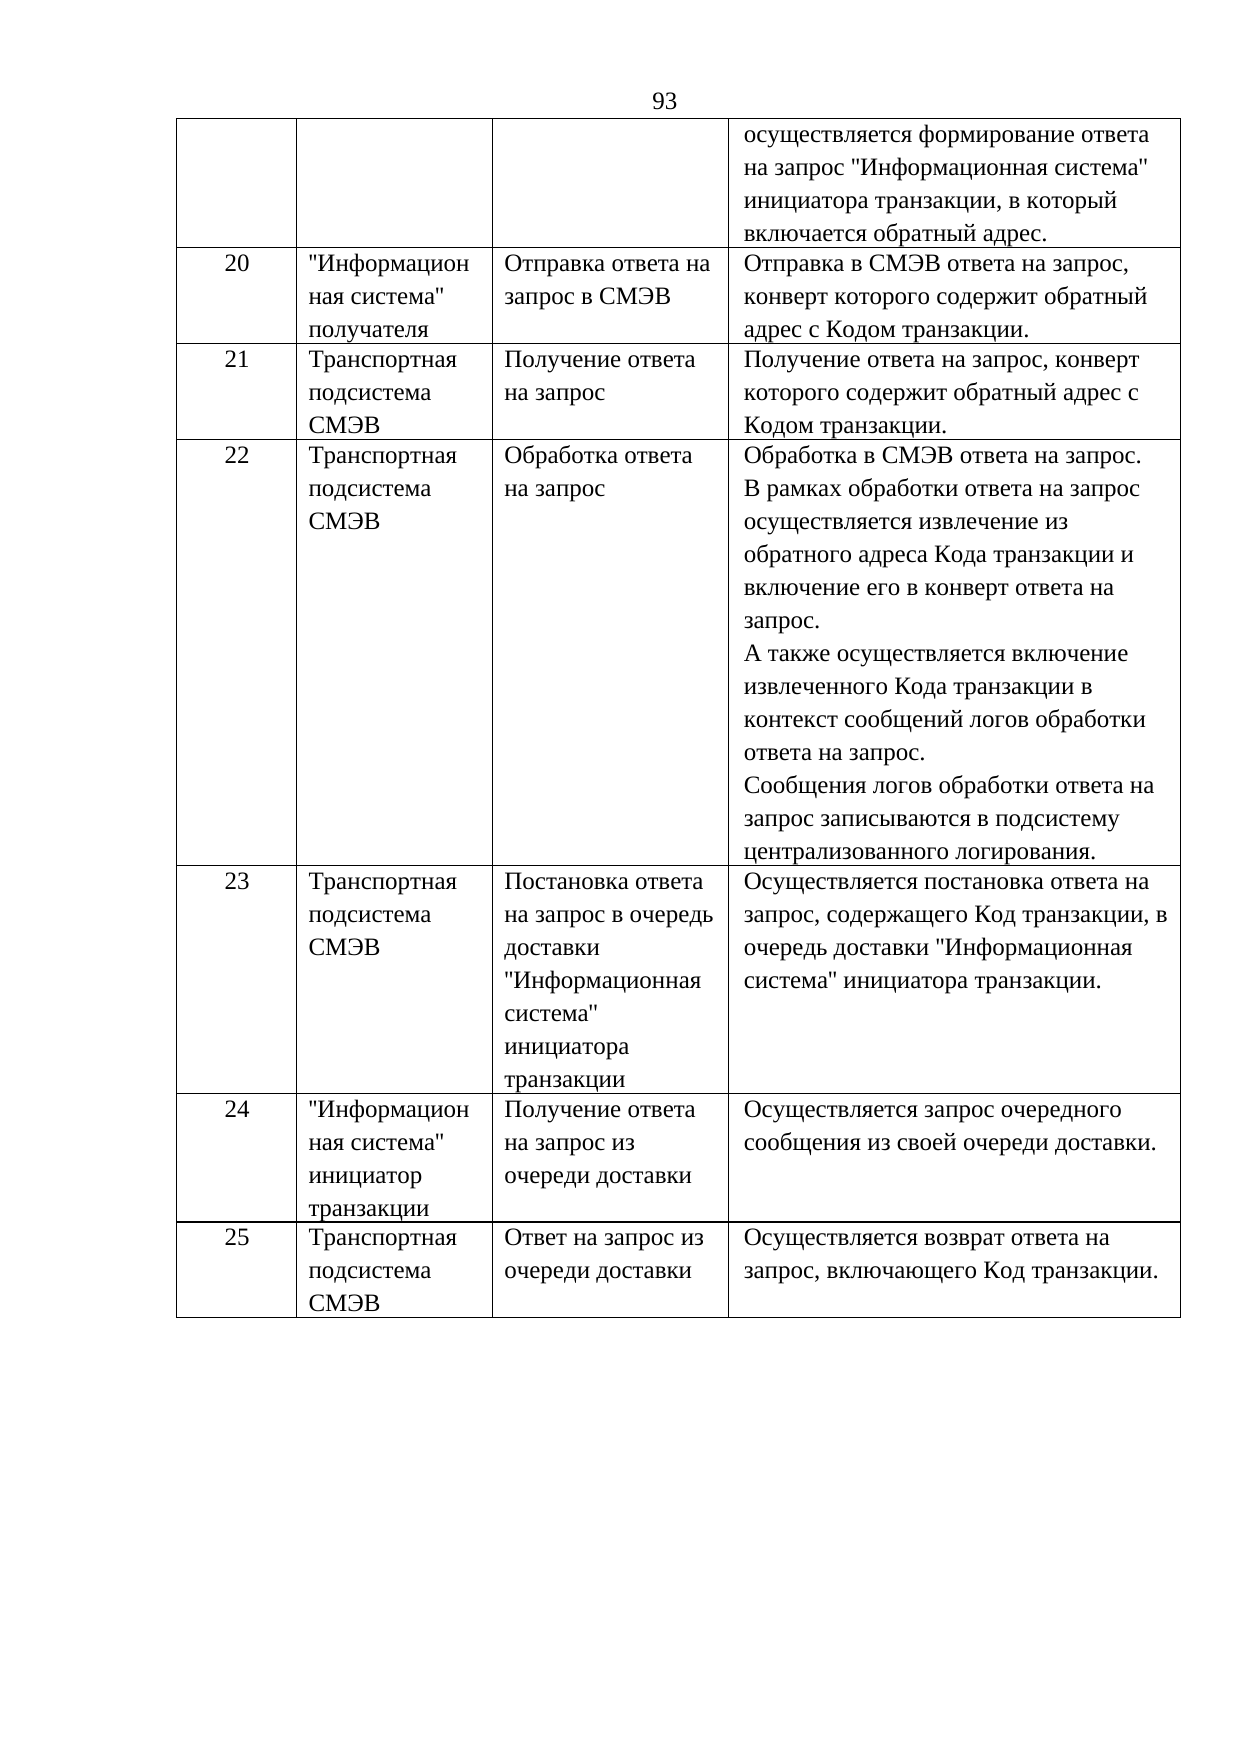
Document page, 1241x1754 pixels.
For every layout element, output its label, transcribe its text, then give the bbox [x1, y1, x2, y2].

table_cell [493, 119, 728, 247]
table_cell Осуществляется возврат ответа на запрос, включающего Код транзакции. [729, 1223, 1180, 1317]
table_cell ''Информационная система'' инициатор транзакции [297, 1094, 492, 1221]
table_cell Получение ответа на запрос из очереди доставки [493, 1094, 728, 1221]
table_cell Обработка ответа на запрос [493, 440, 728, 865]
table_cell Осуществляется постановка ответа на запрос, содержащего Код транзакции, в очередь доставки ''Информационная система'' инициатора транзакции. [729, 866, 1180, 1093]
table_cell Обработка в СМЭВ ответа на запрос. В рамках обработки ответа на запрос осуществляется извлечение из обратного адреса Кода транзакции и включение его в конверт ответа на запрос. А также осуществляется включение извлеченного Кода транзакции в контекст сообщений логов обработки ответа на запрос. Сообщения логов обработки ответа на запрос записываются в подсистему централизованного логирования. [729, 440, 1180, 865]
table_cell [177, 119, 296, 247]
table_cell Осуществляется запрос очередного сообщения из своей очереди доставки. [729, 1094, 1180, 1221]
table_cell Транспортная подсистема СМЭВ [297, 1223, 492, 1317]
table_cell ''Информационная система'' получателя [297, 248, 492, 343]
table_cell Получение ответа на запрос, конверт которого содержит обратный адрес с Кодом транзакции. [729, 344, 1180, 439]
table_cell Транспортная подсистема СМЭВ [297, 866, 492, 1093]
table_cell Отправка ответа на запрос в СМЭВ [493, 248, 728, 343]
table_cell 25 [177, 1223, 296, 1317]
table_cell 24 [177, 1094, 296, 1221]
table_cell Постановка ответа на запрос в очередь доставки ''Информационная система'' инициатора транзакции [493, 866, 728, 1093]
table_cell 21 [177, 344, 296, 439]
table_cell Транспортная подсистема СМЭВ [297, 344, 492, 439]
table_cell осуществляется формирование ответа на запрос ''Информационная система'' инициатора транзакции, в который включается обратный адрес. [729, 119, 1180, 247]
table_cell 22 [177, 440, 296, 865]
table_cell Транспортная подсистема СМЭВ [297, 440, 492, 865]
table_cell Получение ответа на запрос [493, 344, 728, 439]
table_cell [297, 119, 492, 247]
table_cell 23 [177, 866, 296, 1093]
table_cell 20 [177, 248, 296, 343]
table_cell Ответ на запрос из очереди доставки [493, 1223, 728, 1317]
table_cell Отправка в СМЭВ ответа на запрос, конверт которого содержит обратный адрес с Кодом транзакции. [729, 248, 1180, 343]
